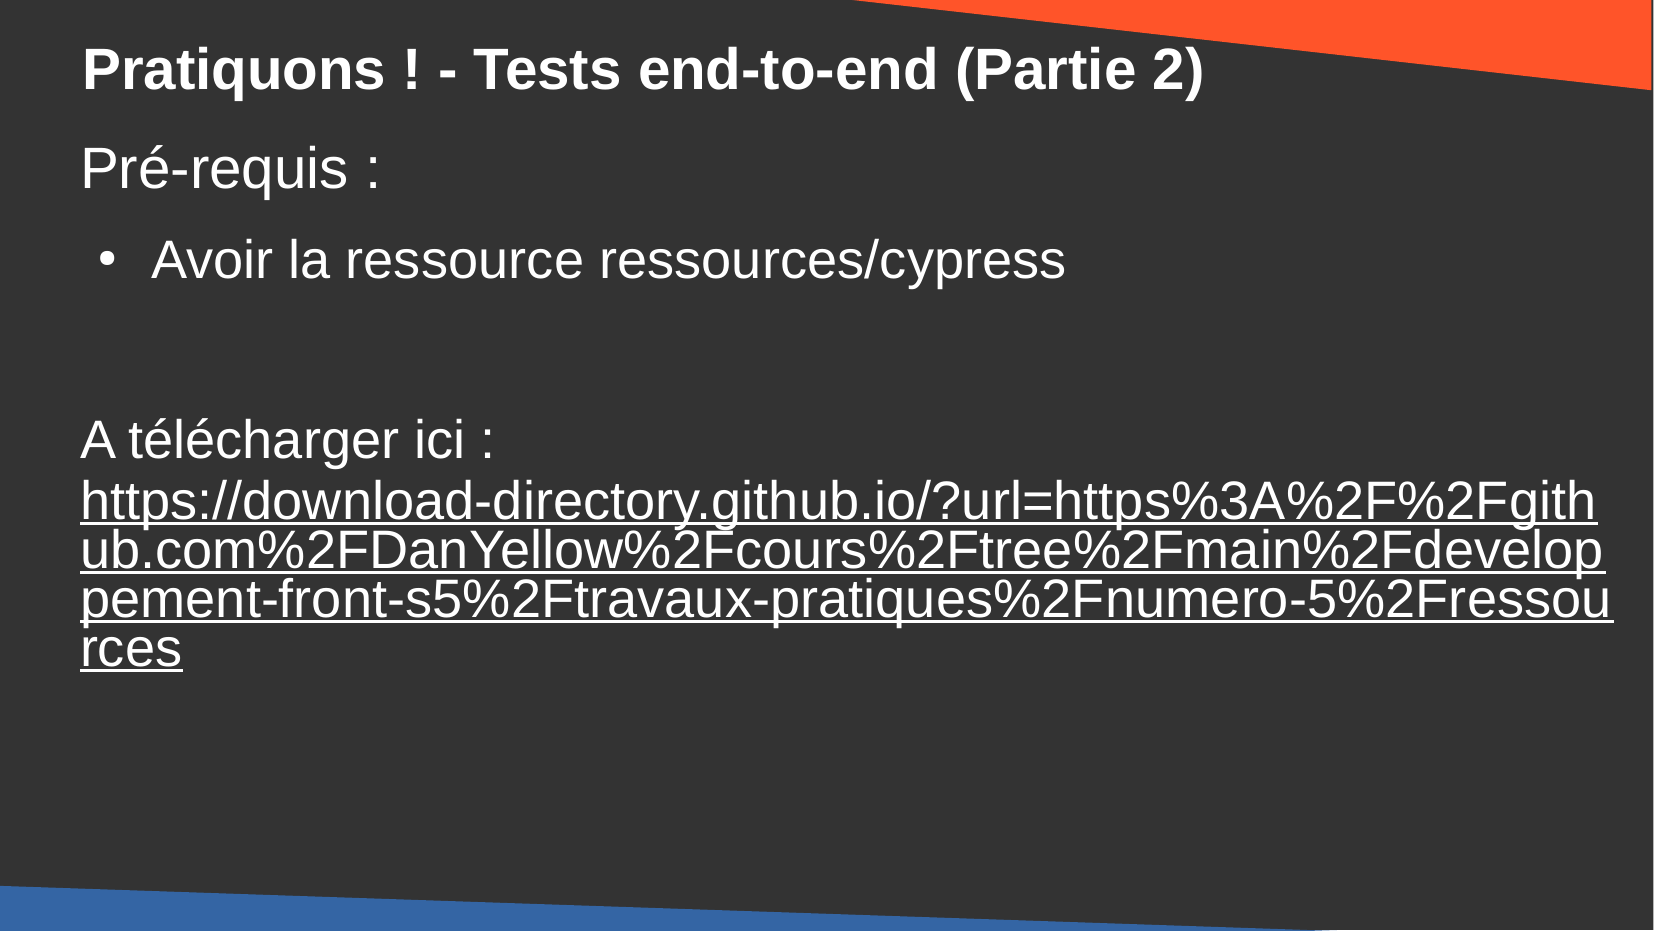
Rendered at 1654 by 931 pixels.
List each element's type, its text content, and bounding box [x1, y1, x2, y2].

title Pratiquons ! - Tests end-to-end (Partie 2) [82, 37, 1571, 114]
text_box [852, 0, 1652, 91]
text_box [0, 885, 1337, 931]
list Pré-requis : Avoir la ressource ressources/cypress A télécharger ici : https://download-directory.github.io/?url=https%3A%2F%2Fgithub.com%2FDanYellow%2Fcours%2Ftree%2Fmain%2Fdeveloppement-front-s5%2Ftravaux-pratiques%2Fnumero-5%2Fressources [80, 135, 1620, 721]
